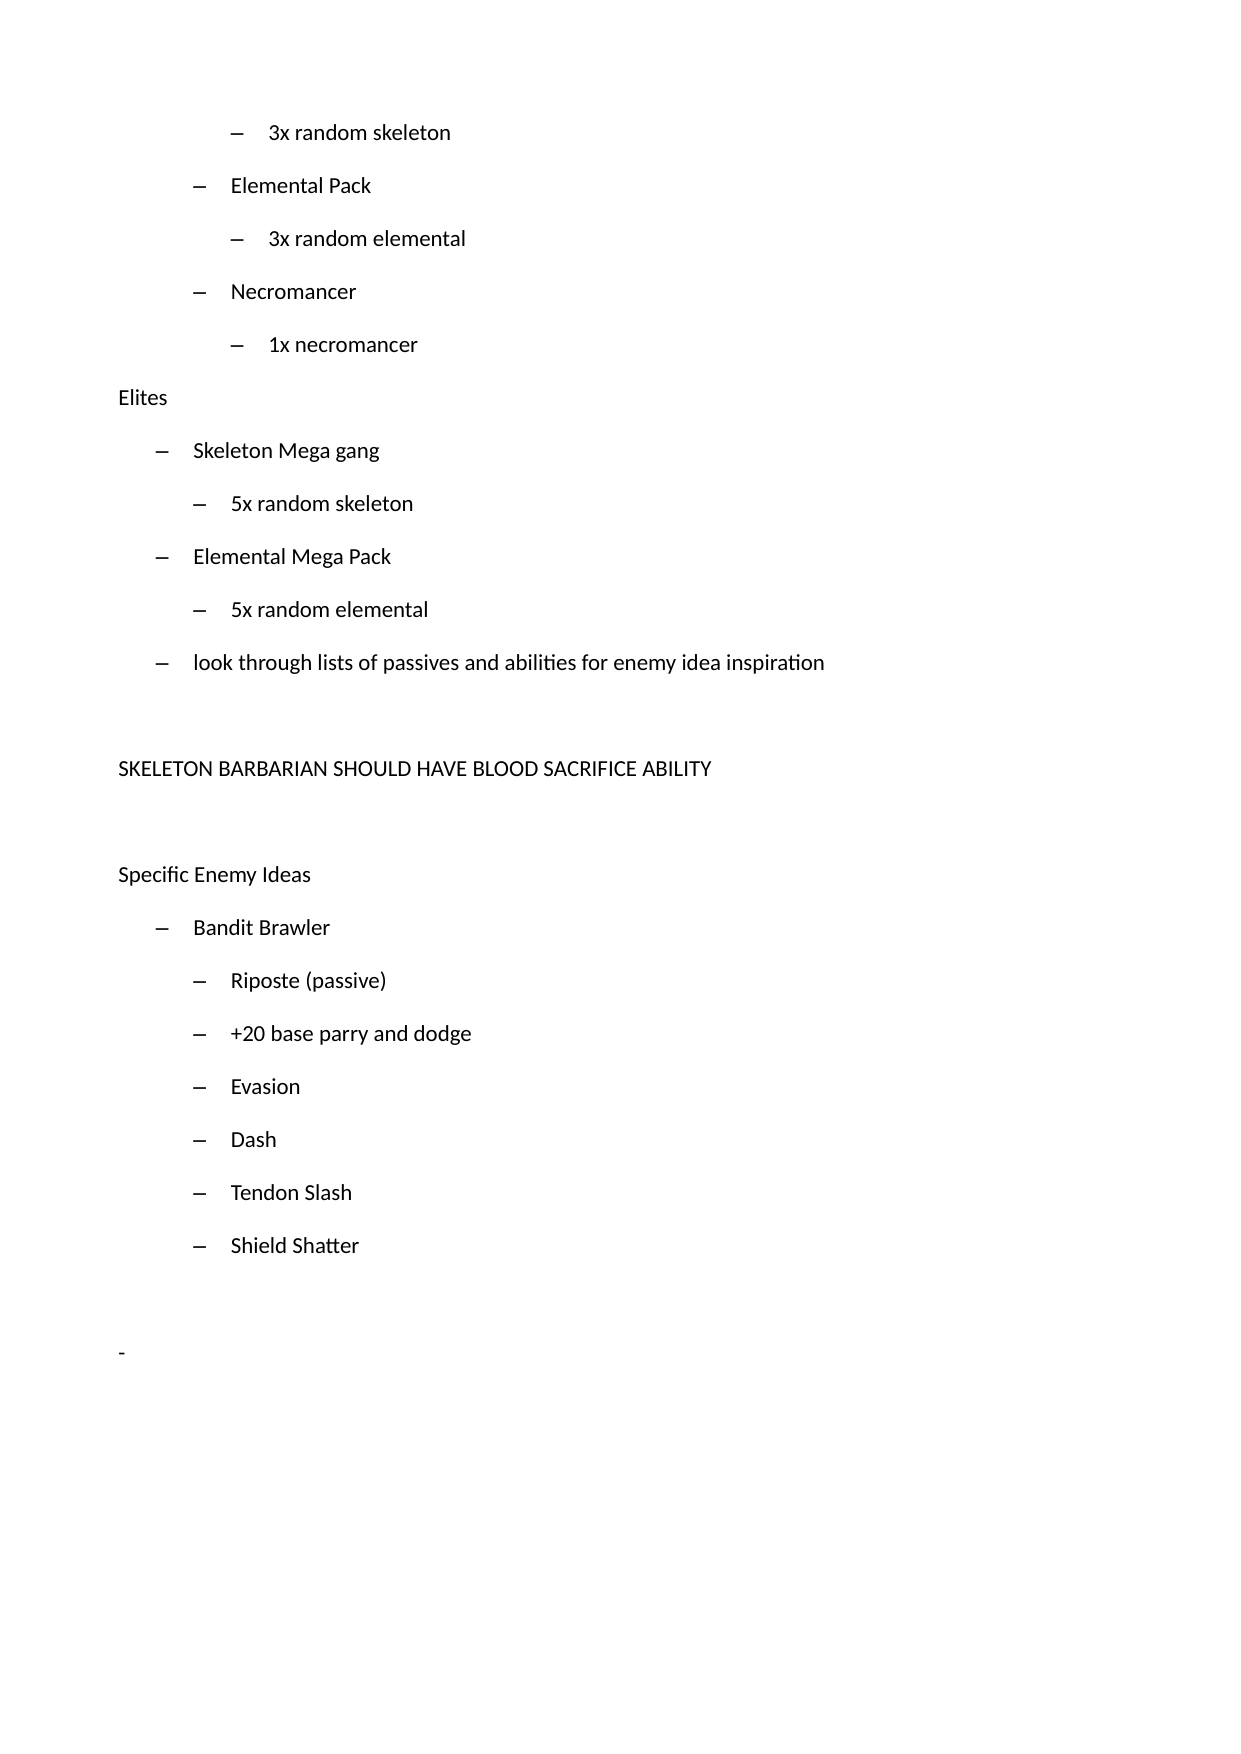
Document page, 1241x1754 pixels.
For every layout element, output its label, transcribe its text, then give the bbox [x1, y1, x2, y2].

list Evasion [193, 1072, 1122, 1101]
list 5x random elemental [193, 595, 1122, 623]
list +20 base parry and dodge [193, 1019, 1122, 1047]
list Shield Shatter [193, 1232, 1122, 1259]
list 3x random skeleton [231, 118, 1122, 146]
list 1x necromancer [231, 330, 1122, 358]
list Skeleton Mega gang [156, 436, 1122, 464]
text - [118, 1338, 1122, 1366]
list Elemental Mega Pack [156, 542, 1122, 570]
list Necromancer [193, 277, 1122, 305]
text Elites [118, 383, 1122, 411]
list Dash [193, 1126, 1122, 1153]
list Tendon Slash [193, 1178, 1122, 1207]
list look through lists of passives and abilities for enemy idea inspiration [156, 648, 1122, 676]
list 3x random elemental [231, 224, 1122, 252]
text SKELETON BARBARIAN SHOULD HAVE BLOOD SACRIFICE ABILITY [118, 754, 1122, 782]
list Bandit Brawler [156, 913, 1122, 941]
list 5x random skeleton [193, 489, 1122, 517]
list Elemental Pack [193, 171, 1122, 199]
text Specific Enemy Ideas [118, 860, 1122, 888]
list Riposte (passive) [193, 966, 1122, 994]
